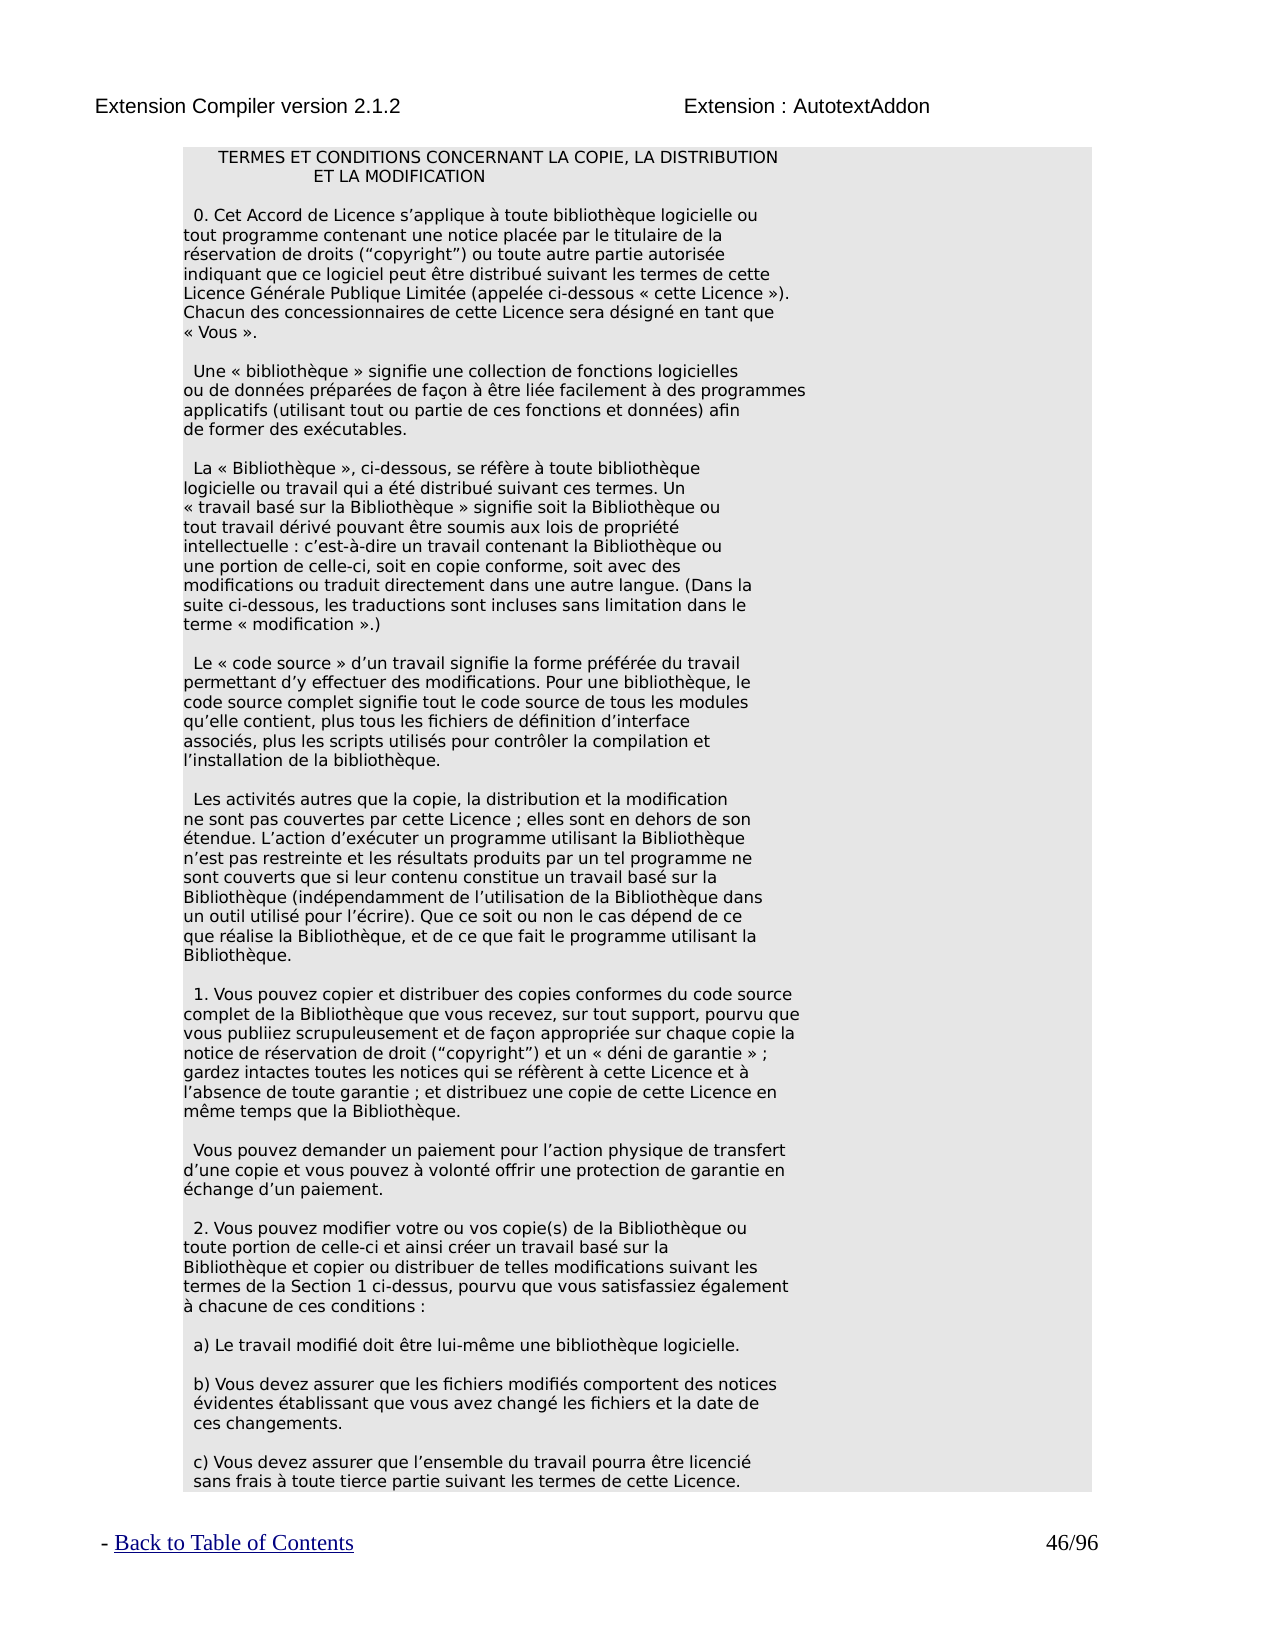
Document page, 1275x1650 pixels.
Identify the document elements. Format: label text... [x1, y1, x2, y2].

text Le « code source » d’un travail signifie la forme préférée du travail [183, 654, 1092, 673]
text 2. Vous pouvez modifier votre ou vos copie(s) de la Bibliothèque ou [183, 1219, 1092, 1238]
text Bibliothèque. [183, 946, 1092, 966]
text terme « modification ».) [183, 615, 1092, 634]
text que réalise la Bibliothèque, et de ce que fait le programme utilisant la [183, 927, 1092, 946]
text 1. Vous pouvez copier et distribuer des copies conformes du code source [183, 985, 1092, 1004]
text vous publiiez scrupuleusement et de façon appropriée sur chaque copie la [183, 1024, 1092, 1043]
text modifications ou traduit directement dans une autre langue. (Dans la [183, 576, 1092, 596]
text une portion de celle-ci, soit en copie conforme, soit avec des [183, 557, 1092, 576]
text Bibliothèque (indépendamment de l’utilisation de la Bibliothèque dans [183, 888, 1092, 907]
text indiquant que ce logiciel peut être distribué suivant les termes de cette [183, 264, 1092, 284]
text logicielle ou travail qui a été distribué suivant ces termes. Un [183, 479, 1092, 498]
text termes de la Section 1 ci-dessus, pourvu que vous satisfassiez également [183, 1277, 1092, 1297]
text sans frais à toute tierce partie suivant les termes de cette Licence. [183, 1472, 1092, 1492]
text b) Vous devez assurer que les fichiers modifiés comportent des notices [183, 1375, 1092, 1394]
text tout programme contenant une notice placée par le titulaire de la [183, 225, 1092, 245]
text sont couverts que si leur contenu constitue un travail basé sur la [183, 868, 1092, 888]
text « travail basé sur la Bibliothèque » signifie soit la Bibliothèque ou [183, 498, 1092, 518]
text à chacune de ces conditions : [183, 1297, 1092, 1316]
text ET LA MODIFICATION [183, 167, 1092, 186]
text Une « bibliothèque » signifie une collection de fonctions logicielles [183, 362, 1092, 381]
text « Vous ». [183, 323, 1092, 342]
text qu’elle contient, plus tous les fichiers de définition d’interface [183, 712, 1092, 732]
text étendue. L’action d’exécuter un programme utilisant la Bibliothèque [183, 829, 1092, 849]
text tout travail dérivé pouvant être soumis aux lois de propriété [183, 518, 1092, 537]
text permettant d’y effectuer des modifications. Pour une bibliothèque, le [183, 673, 1092, 693]
text Chacun des concessionnaires de cette Licence sera désigné en tant que [183, 303, 1092, 323]
text l’absence de toute garantie ; et distribuez une copie de cette Licence en [183, 1082, 1092, 1102]
text n’est pas restreinte et les résultats produits par un tel programme ne [183, 849, 1092, 868]
text évidentes établissant que vous avez changé les fichiers et la date de [183, 1394, 1092, 1414]
text réservation de droits (“copyright”) ou toute autre partie autorisée [183, 245, 1092, 264]
text ou de données préparées de façon à être liée facilement à des programmes [183, 381, 1092, 401]
text applicatifs (utilisant tout ou partie de ces fonctions et données) afin [183, 401, 1092, 420]
text l’installation de la bibliothèque. [183, 751, 1092, 771]
text suite ci-dessous, les traductions sont incluses sans limitation dans le [183, 596, 1092, 615]
text de former des exécutables. [183, 420, 1092, 440]
text notice de réservation de droit (“copyright”) et un « déni de garantie » ; [183, 1043, 1092, 1063]
text ne sont pas couvertes par cette Licence ; elles sont en dehors de son [183, 810, 1092, 829]
text échange d’un paiement. [183, 1180, 1092, 1199]
text Vous pouvez demander un paiement pour l’action physique de transfert [183, 1141, 1092, 1160]
text TERMES ET CONDITIONS CONCERNANT LA COPIE, LA DISTRIBUTION [183, 147, 1092, 167]
text code source complet signifie tout le code source de tous les modules [183, 693, 1092, 712]
text 0. Cet Accord de Licence s’applique à toute bibliothèque logicielle ou [183, 206, 1092, 225]
text ces changements. [183, 1414, 1092, 1433]
text d’une copie et vous pouvez à volonté offrir une protection de garantie en [183, 1160, 1092, 1180]
text gardez intactes toutes les notices qui se réfèrent à cette Licence et à [183, 1063, 1092, 1082]
text associés, plus les scripts utilisés pour contrôler la compilation et [183, 732, 1092, 751]
text Bibliothèque et copier ou distribuer de telles modifications suivant les [183, 1258, 1092, 1277]
text c) Vous devez assurer que l’ensemble du travail pourra être licencié [183, 1453, 1092, 1472]
text toute portion de celle-ci et ainsi créer un travail basé sur la [183, 1238, 1092, 1258]
text a) Le travail modifié doit être lui-même une bibliothèque logicielle. [183, 1336, 1092, 1355]
text Les activités autres que la copie, la distribution et la modification [183, 790, 1092, 810]
text intellectuelle : c’est-à-dire un travail contenant la Bibliothèque ou [183, 537, 1092, 557]
text un outil utilisé pour l’écrire). Que ce soit ou non le cas dépend de ce [183, 907, 1092, 927]
text complet de la Bibliothèque que vous recevez, sur tout support, pourvu que [183, 1004, 1092, 1024]
text même temps que la Bibliothèque. [183, 1102, 1092, 1121]
text La « Bibliothèque », ci-dessous, se réfère à toute bibliothèque [183, 459, 1092, 479]
text Licence Générale Publique Limitée (appelée ci-dessous « cette Licence »). [183, 284, 1092, 303]
